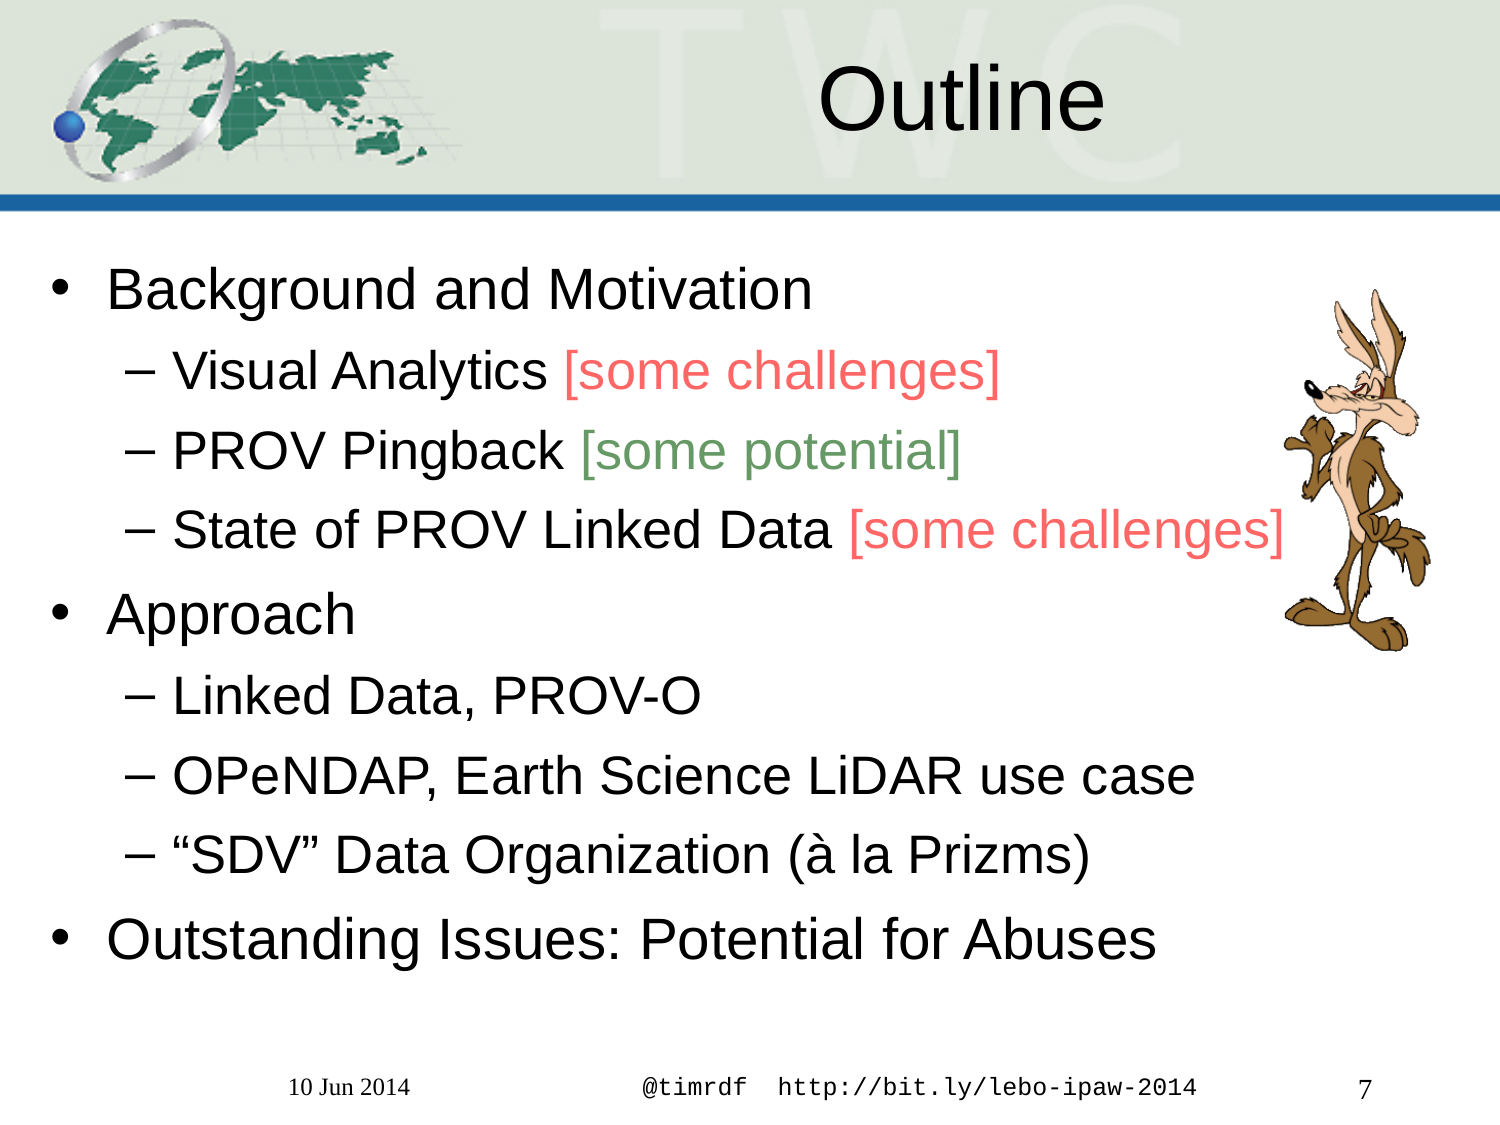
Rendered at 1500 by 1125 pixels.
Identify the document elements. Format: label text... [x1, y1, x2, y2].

picture [1359, 288, 1482, 659]
title Outline [424, 0, 1500, 188]
picture [0, 0, 1500, 212]
list Background and Motivation Visual Analytics [some challenges] PROV Pingback [some potential] State of PROV Linked Data [some challenges] Approach Linked Data, PROV-O OPeNDAP, Earth Science LiDAR use case “SDV” Data Organization (à la Prizms) Outstanding Issues: Potential for Abuses [35, 243, 1359, 918]
